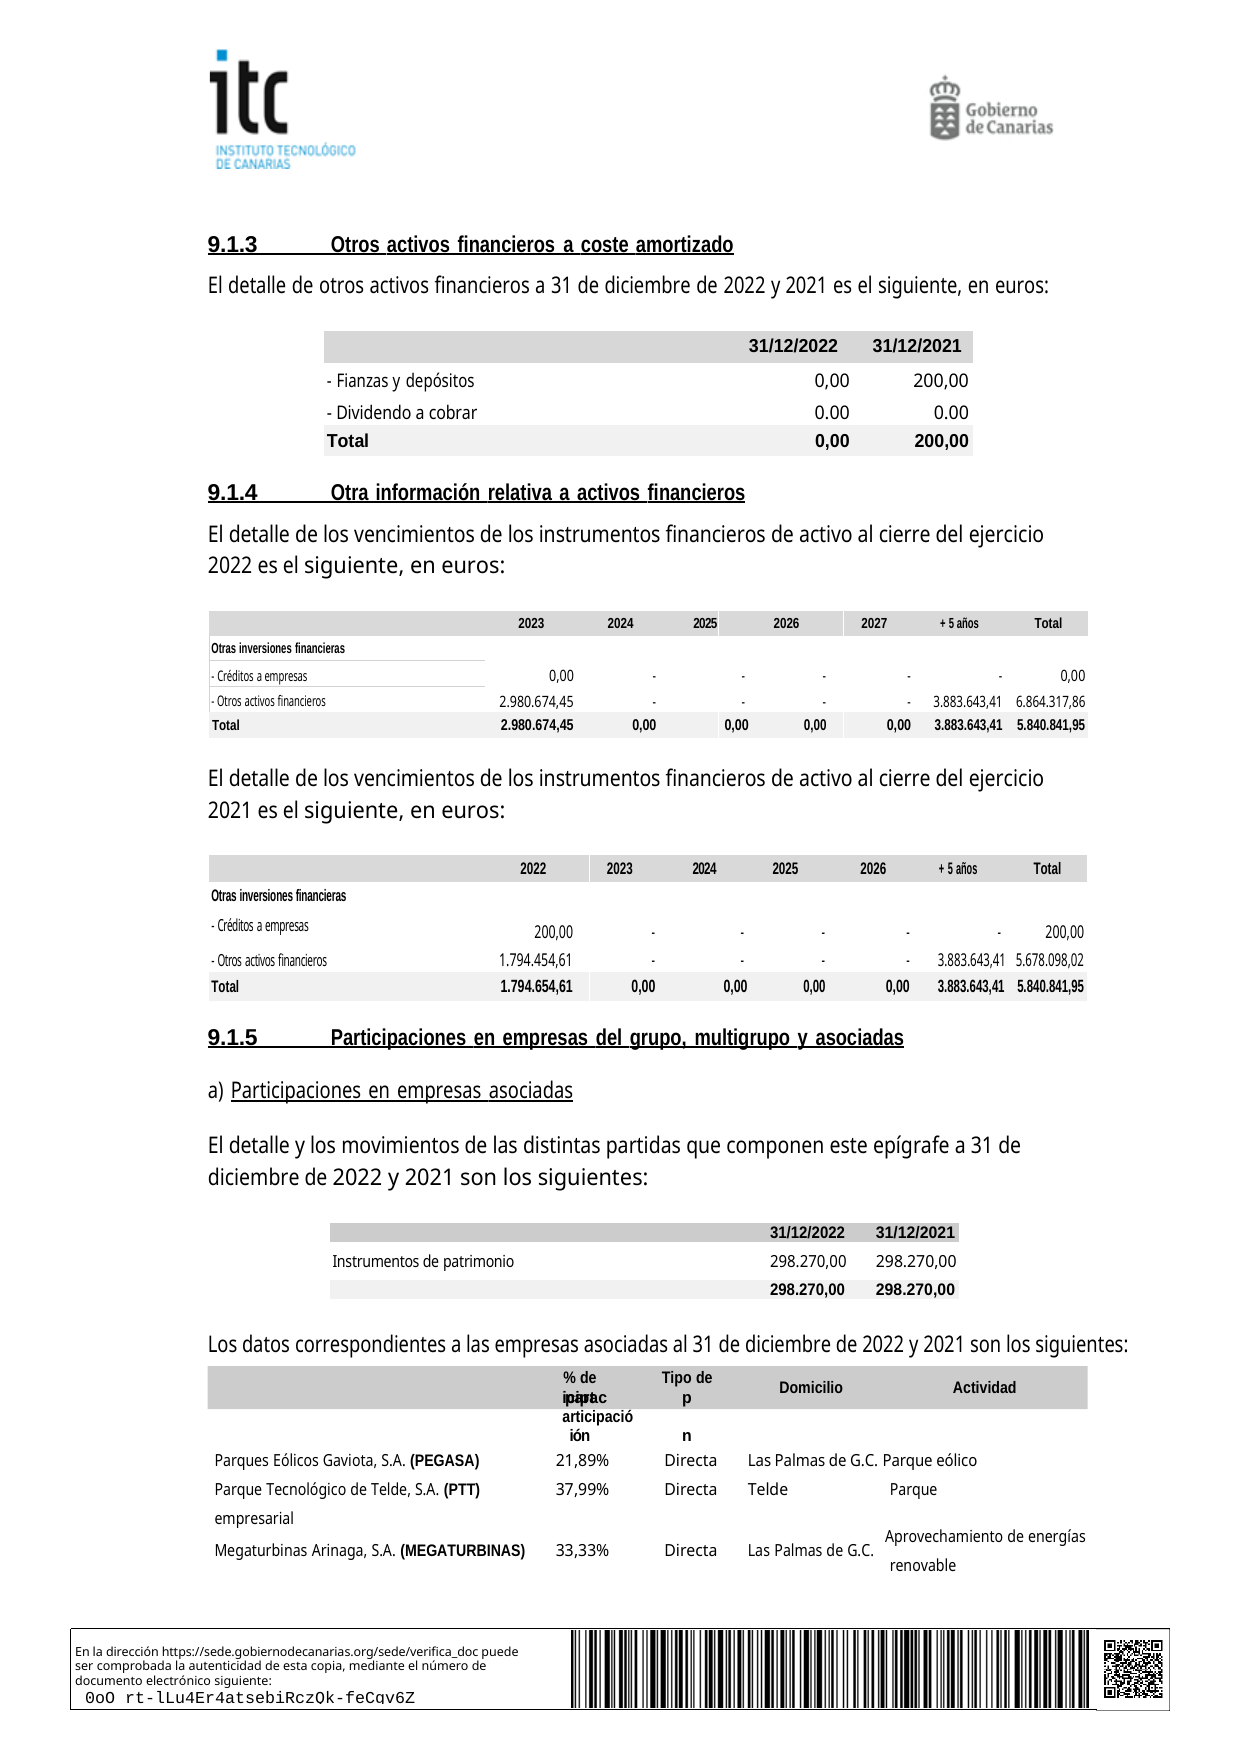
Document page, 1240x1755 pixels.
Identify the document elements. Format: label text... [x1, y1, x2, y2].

text El detalle de otros activos financieros a 31 de diciembre de 2022 y 2021 es el siguiente, en euros: [208, 269, 1181, 301]
text Parques Eólicos Gaviota, S.A. (PEGASA) 21,89% Directa Las Palmas de G.C. Parque eólico Parque Tecnológico de Telde, S.A. (PTT) 37,99% Directa Telde Parque empresarial [214, 1410, 1014, 1529]
table_cell - [801, 944, 843, 972]
table_cell [925, 636, 1012, 660]
table_cell 0,00 [611, 425, 861, 456]
table_cell Total [209, 972, 428, 1001]
text renovables [889, 1553, 959, 1572]
table_cell [844, 636, 925, 660]
table_cell - [843, 883, 924, 943]
table_header 2024 [674, 855, 718, 882]
table_cell 0,00 [718, 972, 801, 1001]
text El detalle y los movimientos de las distintas partidas que componen este epígrafe a 31 de diciembre de 2022 y 2021 son los siguientes: [208, 1129, 1088, 1192]
table_cell - [590, 883, 674, 943]
table_header 2023 [485, 611, 590, 636]
table_header [324, 331, 611, 363]
table_header 2023 [590, 855, 674, 882]
table_header [802, 611, 843, 636]
text Los datos correspondientes a las empresas asociadas al 31 de diciembre de 2022 y 2021 son los siguientes: [208, 1328, 1181, 1359]
table_cell 6.864.317,86 [1012, 686, 1088, 712]
table_cell 1.794.454,61 [428, 944, 589, 972]
table_cell [674, 972, 718, 1001]
table_cell 5.678.098,02 [1011, 944, 1087, 972]
table_header 31/12/2021 [861, 331, 973, 363]
table_cell 0,00 [719, 712, 802, 738]
table_cell 3.883.643,41 [925, 686, 1012, 712]
table_cell - [719, 686, 802, 712]
text 31/12/2022 31/12/2021 [330, 1223, 1181, 1242]
table_cell 5.840.841,95 [1012, 712, 1088, 738]
table_cell Otras inversiones financieras [210, 636, 485, 660]
table_cell 0,00 [590, 972, 674, 1001]
table_cell - Créditos a empresas [210, 661, 485, 686]
table_cell - [924, 883, 1011, 943]
table_cell 0.00 [861, 394, 973, 425]
table_cell 0,00 [1012, 660, 1088, 686]
table_cell 1.794.654,61 [428, 972, 589, 1001]
table_cell - [590, 686, 674, 712]
table_cell 0,00 [802, 712, 843, 738]
table_header + 5 años [925, 611, 1012, 636]
table_cell 0,00 [611, 363, 861, 394]
text 298.270,00 298.270,00 [330, 1279, 1181, 1299]
table_cell [485, 636, 590, 660]
table_header Total [1012, 611, 1088, 636]
table_cell - [590, 944, 674, 972]
table_cell 0,00 [590, 712, 674, 738]
table_header 31/12/2022 [611, 331, 861, 363]
table_cell - [802, 686, 843, 712]
table_cell [674, 883, 718, 943]
table_header 2025 [718, 855, 801, 882]
table_cell - [844, 660, 925, 686]
table_cell 0,00 [801, 972, 843, 1001]
table_cell - [719, 660, 802, 686]
text a) Participaciones en empresas asociadas [208, 1074, 1181, 1105]
table_cell Otras inversiones financieras - Créditos a empresas [209, 883, 428, 943]
table_cell [674, 636, 718, 660]
table_cell 2.980.674,45 [485, 686, 590, 712]
table_cell 200,00 [861, 363, 973, 394]
table_cell 200,00 [428, 883, 589, 943]
table_cell 0,00 [485, 660, 590, 686]
table_header [801, 855, 843, 882]
table_cell 0,00 [844, 712, 925, 738]
table_header 2026 [843, 855, 924, 882]
text Instrumentos de patrimonio 298.270,00 298.270,00 [332, 1250, 1181, 1272]
text El detalle de los vencimientos de los instrumentos financieros de activo al cierre del ejercicio 2022 es el siguiente, en euros: [208, 518, 1088, 580]
table_cell - Otros activos financieros [210, 687, 485, 712]
table_cell 2.980.674,45 [485, 712, 590, 738]
table_cell 0,00 [843, 972, 924, 1001]
table_cell - [590, 660, 674, 686]
table_cell - Fianzas y depósitos [324, 363, 611, 394]
table_cell [1012, 636, 1088, 660]
table_cell 3.883.643,41 [924, 944, 1011, 972]
table_header Total [1011, 855, 1087, 882]
table_header 2022 [428, 855, 589, 882]
table_cell [674, 660, 718, 686]
table_cell [590, 636, 674, 660]
list Otros activos financieros a coste amortizado [207, 231, 1181, 257]
table_cell [674, 712, 718, 738]
table_header 2027 [844, 611, 925, 636]
table_cell - [802, 660, 843, 686]
table_cell - [843, 944, 924, 972]
table_cell [802, 636, 843, 660]
table_header 2025 [674, 611, 718, 636]
table_header [209, 611, 485, 636]
table_cell [674, 944, 718, 972]
list Otra información relativa a activos financieros [207, 479, 1181, 505]
table_cell [674, 686, 718, 712]
table_cell - [718, 883, 801, 943]
table_cell 200,00 [1011, 883, 1087, 943]
text El detalle de los vencimientos de los instrumentos financieros de activo al cierre del ejercicio 2021 es el siguiente, en euros: [208, 762, 1088, 825]
table_cell - Dividendo a cobrar [324, 394, 611, 425]
list Participaciones en empresas del grupo, multigrupo y asociadas [207, 1024, 1181, 1050]
text Megaturbinas Arinaga, S.A. (MEGATURBINAS) 33,33% Directa Las Palmas de G.C. Aprovechamiento de energías [214, 1536, 1181, 1562]
table_cell 3.883.643,41 [925, 712, 1012, 738]
table_cell - [801, 883, 843, 943]
table_cell - Otros activos financieros [209, 944, 428, 972]
table_header + 5 años [924, 855, 1011, 882]
table_cell 3.883.643,41 [924, 972, 1011, 1001]
table_cell 5.840.841,95 [1011, 972, 1087, 1001]
table_cell - [925, 660, 1012, 686]
table_header [209, 855, 428, 882]
table_header 2026 [719, 611, 802, 636]
table_cell - [844, 686, 925, 712]
table_cell Total [324, 425, 611, 456]
table_cell 0.00 [611, 394, 861, 425]
table_cell - [718, 944, 801, 972]
table_header 2024 [590, 611, 674, 636]
table_cell Total [209, 712, 485, 738]
table_cell [719, 636, 802, 660]
table_cell 200,00 [861, 425, 973, 456]
